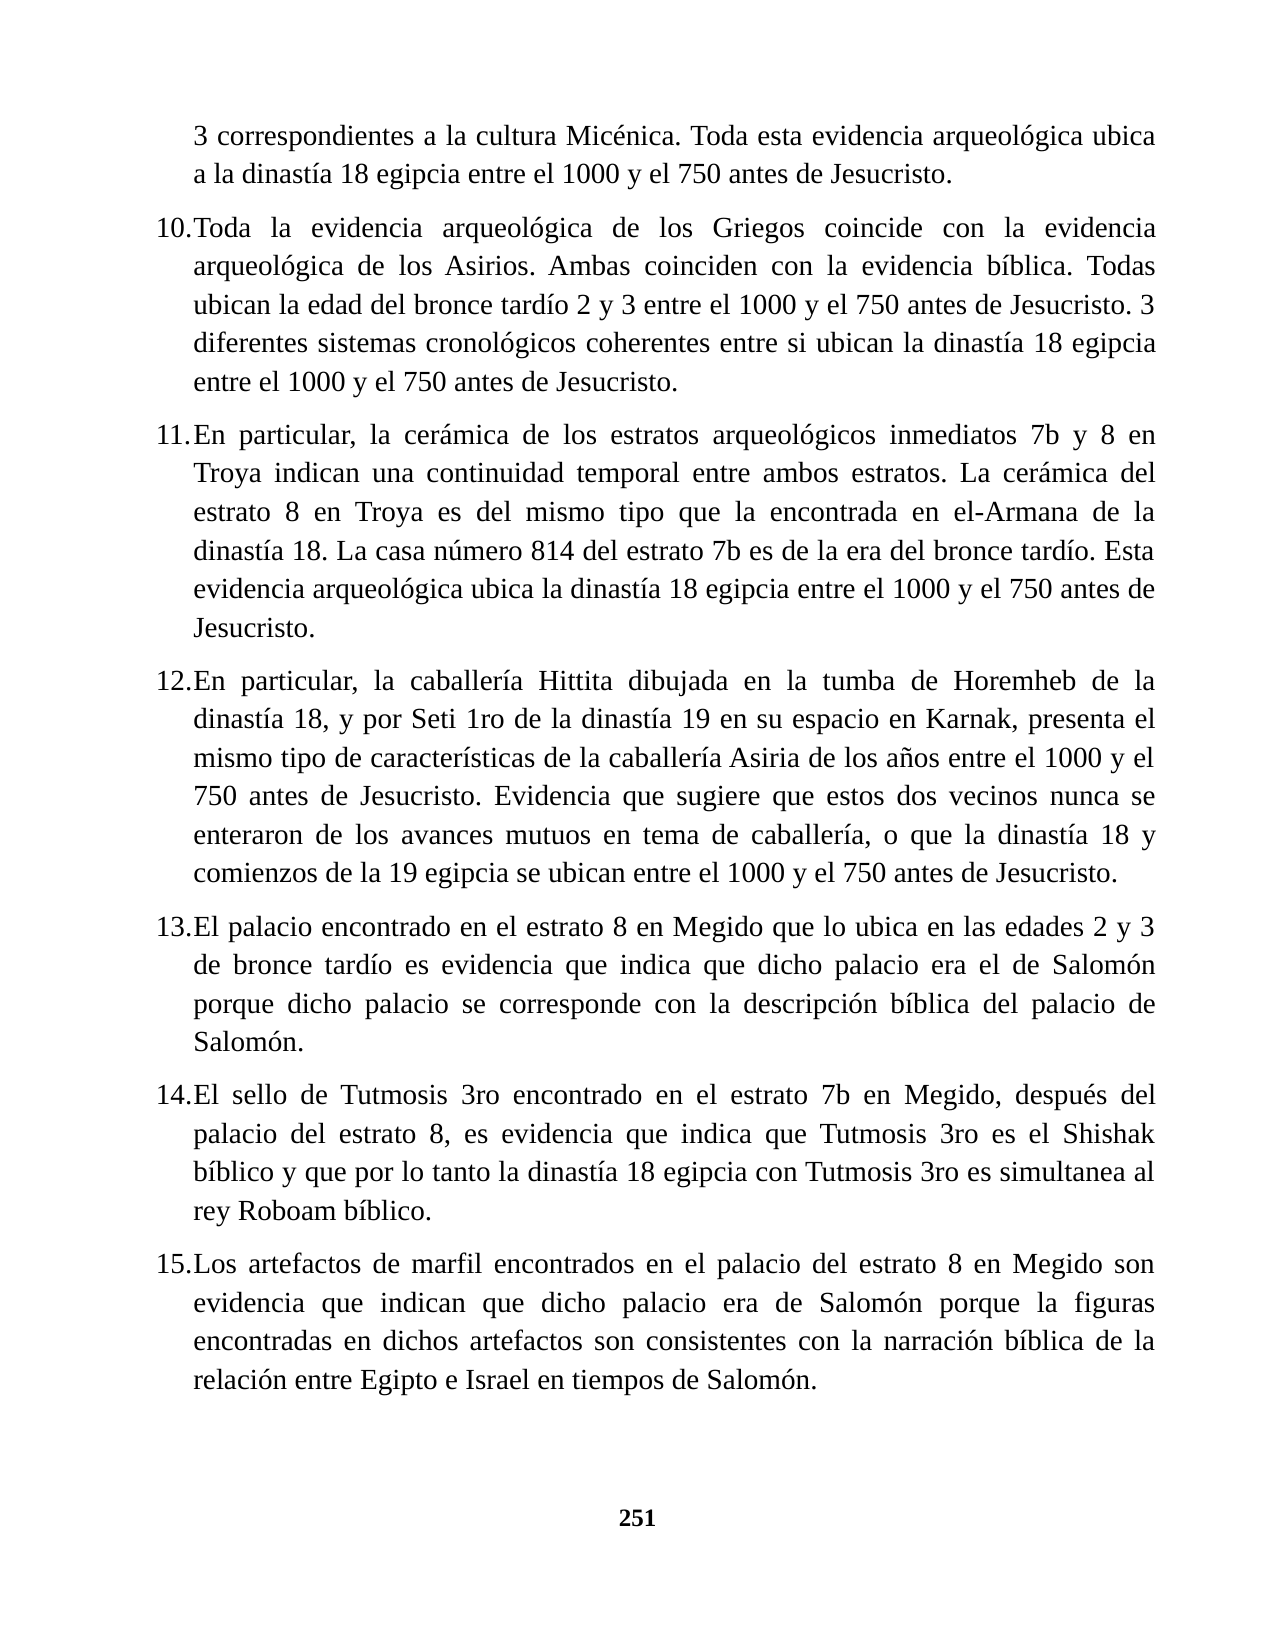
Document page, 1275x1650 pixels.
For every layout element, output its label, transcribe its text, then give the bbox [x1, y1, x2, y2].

list En particular, la cerámica de los estratos arqueológicos inmediatos 7b y 8 en Troya indican una continuidad temporal entre ambos estratos. La cerámica del estrato 8 en Troya es del mismo tipo que la encontrada en el-Armana de la dinastía 18. La casa número 814 del estrato 7b es de la era del bronce tardío. Esta evidencia arqueológica ubica la dinastía 18 egipcia entre el 1000 y el 750 antes de Jesucristo. [156, 417, 1157, 643]
list El sello de Tutmosis 3ro encontrado en el estrato 7b en Megido, después del palacio del estrato 8, es evidencia que indica que Tutmosis 3ro es el Shishak bíblico y que por lo tanto la dinastía 18 egipcia con Tutmosis 3ro es simultanea al rey Roboam bíblico. [156, 1077, 1157, 1227]
list El palacio encontrado en el estrato 8 en Megido que lo ubica en las edades 2 y 3 de bronce tardío es evidencia que indica que dicho palacio era el de Salomón porque dicho palacio se corresponde con la descripción bíblica del palacio de Salomón. [156, 909, 1157, 1058]
list 3 correspondientes a la cultura Micénica. Toda esta evidencia arqueológica ubica a la dinastía 18 egipcia entre el 1000 y el 750 antes de Jesucristo. [156, 118, 1157, 190]
list Toda la evidencia arqueológica de los Griegos coincide con la evidencia arqueológica de los Asirios. Ambas coinciden con la evidencia bíblica. Todas ubican la edad del bronce tardío 2 y 3 entre el 1000 y el 750 antes de Jesucristo. 3 diferentes sistemas cronológicos coherentes entre si ubican la dinastía 18 egipcia entre el 1000 y el 750 antes de Jesucristo. [156, 210, 1157, 397]
list Los artefactos de marfil encontrados en el palacio del estrato 8 en Megido son evidencia que indican que dicho palacio era de Salomón porque la figuras encontradas en dichos artefactos son consistentes con la narración bíblica de la relación entre Egipto e Israel en tiempos de Salomón. [156, 1246, 1157, 1395]
list En particular, la caballería Hittita dibujada en la tumba de Horemheb de la dinastía 18, y por Seti 1ro de la dinastía 19 en su espacio en Karnak, presenta el mismo tipo de características de la caballería Asiria de los años entre el 1000 y el 750 antes de Jesucristo. Evidencia que sugiere que estos dos vecinos nunca se enteraron de los avances mutuos en tema de caballería, o que la dinastía 18 y comienzos de la 19 egipcia se ubican entre el 1000 y el 750 antes de Jesucristo. [156, 663, 1157, 889]
